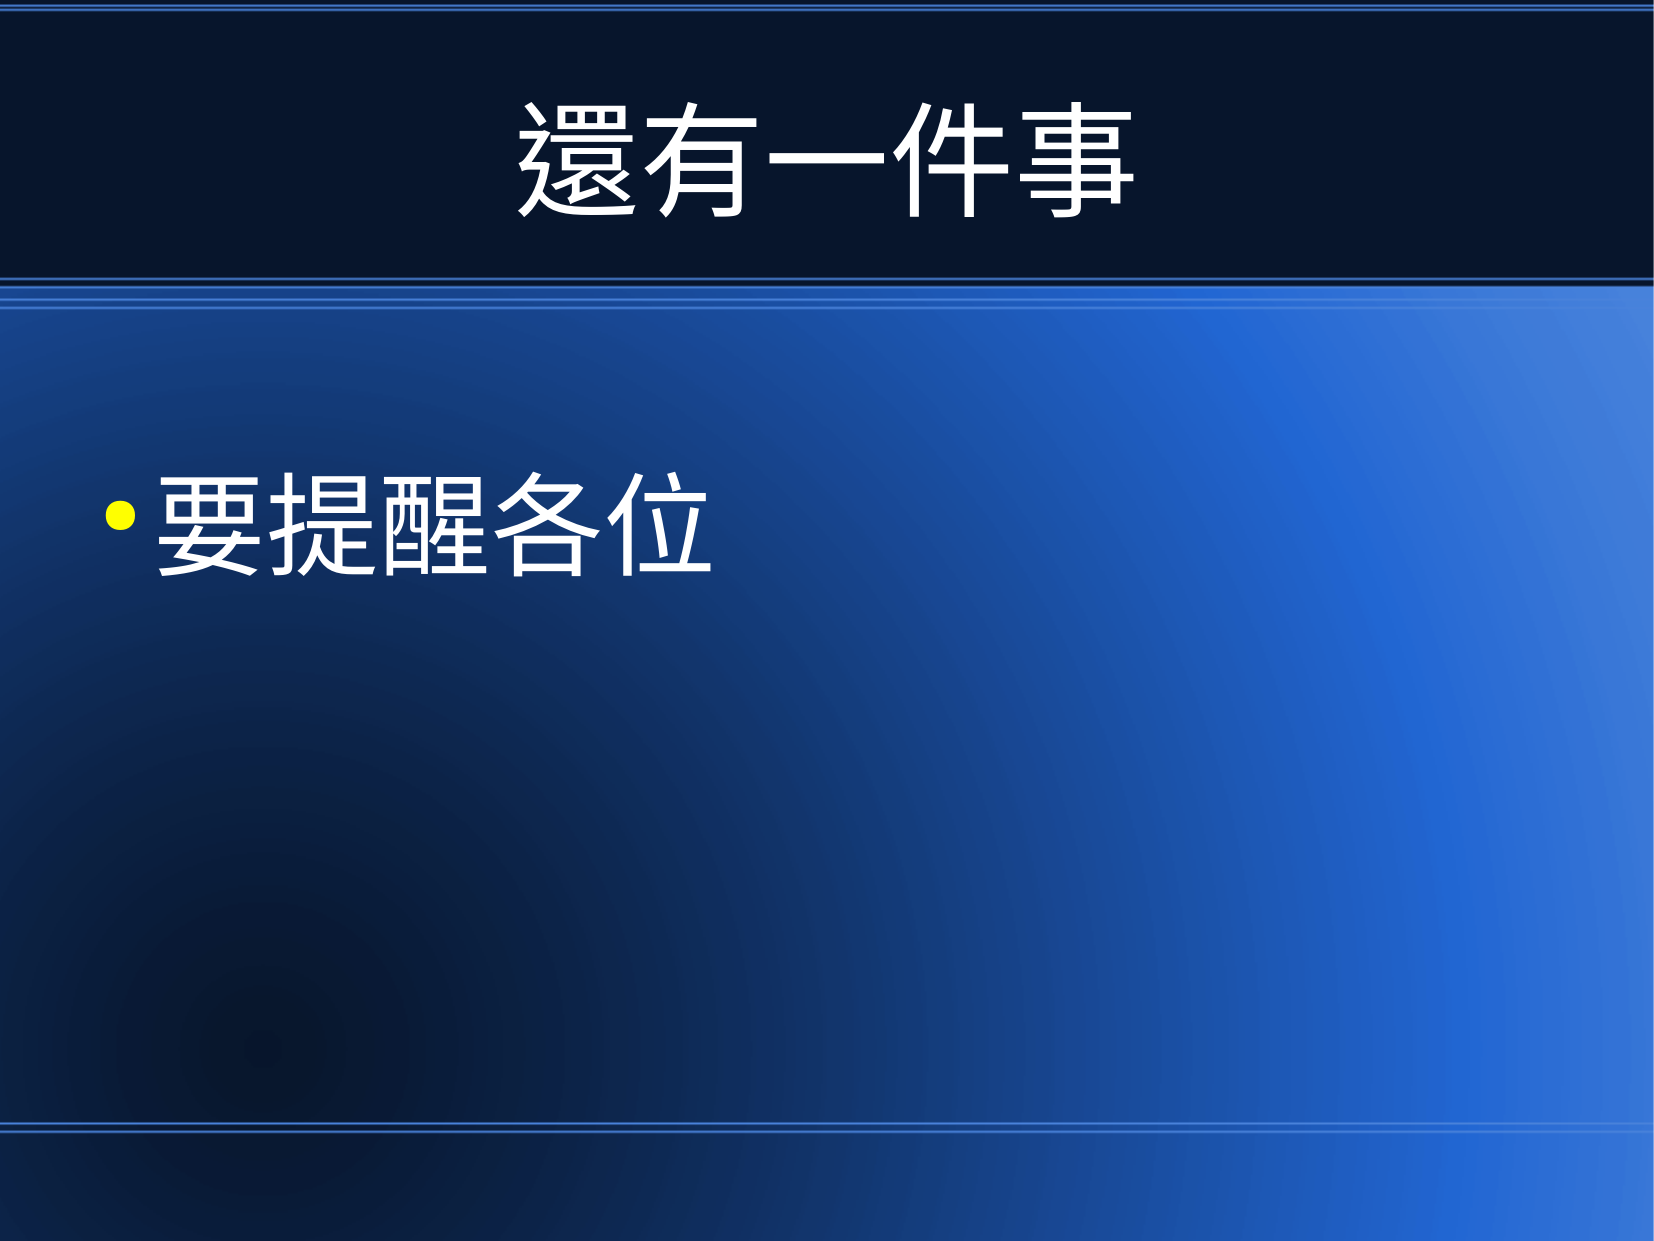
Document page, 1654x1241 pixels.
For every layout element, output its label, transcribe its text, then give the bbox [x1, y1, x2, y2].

list 要提醒各位 [82, 355, 1571, 1241]
picture [0, 0, 1654, 1241]
title 還有一件事 [82, 49, 1571, 257]
